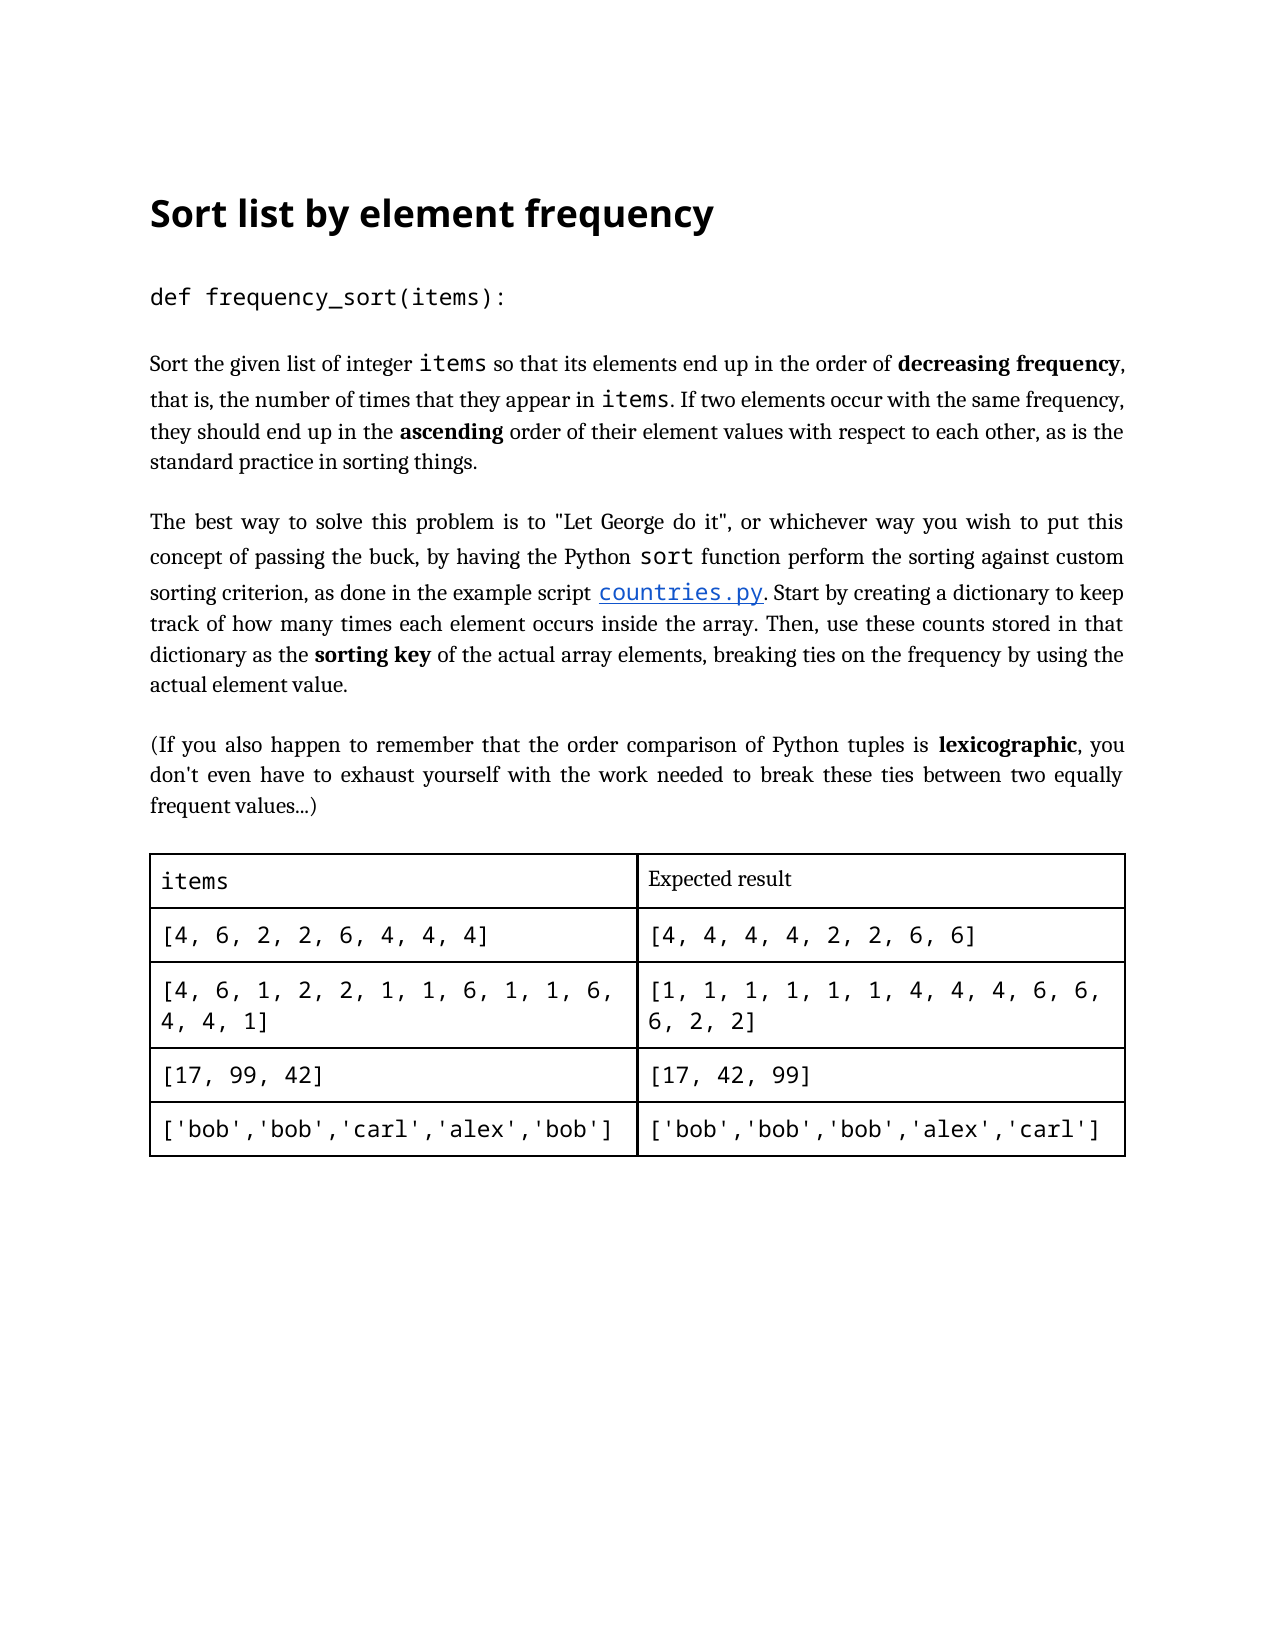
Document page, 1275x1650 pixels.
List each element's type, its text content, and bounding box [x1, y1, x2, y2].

table_cell ['bob','bob','carl','alex','bob'] [151, 1103, 636, 1155]
subtitle Sort list by element frequency [150, 187, 1125, 238]
table_header items [151, 855, 636, 907]
table_header Expected result [639, 855, 1124, 907]
table_cell [4, 6, 2, 2, 6, 4, 4, 4] [151, 909, 636, 961]
table_cell [4, 4, 4, 4, 2, 2, 6, 6] [639, 909, 1124, 961]
table_cell [17, 42, 99] [639, 1049, 1124, 1101]
table_cell [4, 6, 1, 2, 2, 1, 1, 6, 1, 1, 6, 4, 4, 1] [151, 963, 636, 1047]
table_cell ['bob','bob','bob','alex','carl'] [639, 1103, 1124, 1155]
text The best way to solve this problem is to "Let George do it", or whichever way you wish to put this concept of passing the buck, by having the Python sort function perform the sorting against custom sorting criterion, as done in the example script countries.py. Start by creating a dictionary to keep track of how many times each element occurs inside the array. Then, use these counts stored in that dictionary as the sorting key of the actual array elements, breaking ties on the frequency by using the actual element value. [150, 509, 1125, 698]
table_cell [1, 1, 1, 1, 1, 1, 4, 4, 4, 6, 6, 6, 2, 2] [639, 963, 1124, 1047]
text Sort the given list of integer items so that its elements end up in the order of decreasing frequency, that is, the number of times that they appear in items. If two elements occur with the same frequency, they should end up in the ascending order of their element values with respect to each other, as is the standard practice in sorting things. [150, 347, 1125, 475]
text def frequency_sort(items): [150, 281, 1125, 312]
text (If you also happen to remember that the order comparison of Python tuples is lexicographic, you don't even have to exhaust yourself with the work needed to break these ties between two equally frequent values...) [150, 732, 1125, 819]
table_cell [17, 99, 42] [151, 1049, 636, 1101]
